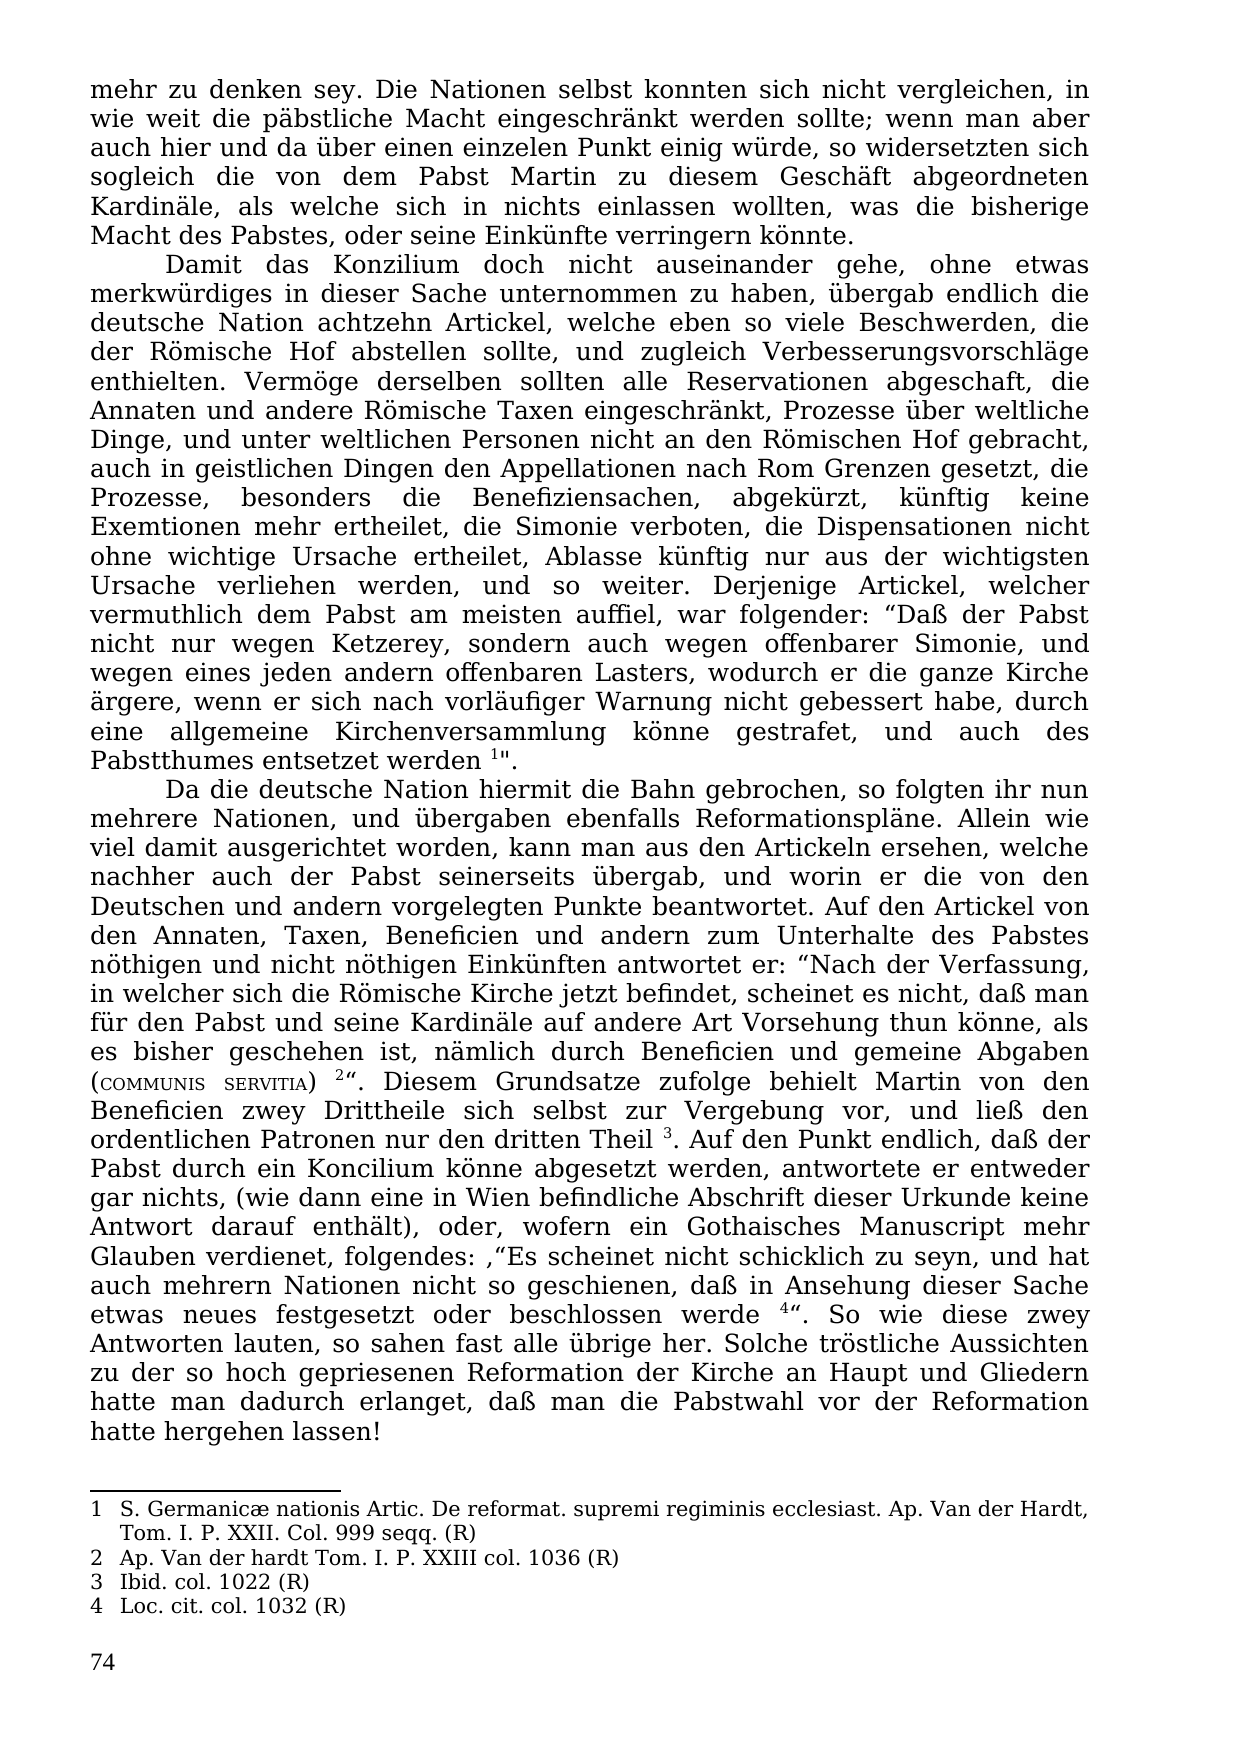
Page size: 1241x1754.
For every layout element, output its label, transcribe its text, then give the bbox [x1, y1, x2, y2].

text Damit das Konzilium doch nicht auseinander gehe, ohne etwas merkwürdiges in dieser Sache unternommen zu haben, übergab endlich die deutsche Nation achtzehn Artickel, welche eben so viele Beschwerden, die der Römische Hof abstellen sollte, und zugleich Verbesserungsvorschläge enthielten. Vermöge derselben sollten alle Reservationen abgeschaft, die Annaten und andere Römische Taxen eingeschränkt, Prozesse über weltliche Dinge, und unter weltlichen Personen nicht an den Römischen Hof gebracht, auch in geistlichen Dingen den Appellationen nach Rom Grenzen gesetzt, die Prozesse, besonders die Benefiziensachen, abgekürzt, künftig keine Exemtionen mehr ertheilet, die Simonie verboten, die Dispensationen nicht ohne wichtige Ursache ertheilet, Ablasse künftig nur aus der wichtigsten Ursache verliehen werden, und so weiter. Derjenige Artickel, welcher vermuthlich dem Pabst am meisten auffiel, war folgender: “Daß der Pabst nicht nur wegen Ketzerey, sondern auch wegen offenbarer Simonie, und wegen eines jeden andern offenbaren Lasters, wodurch er die ganze Kirche ärgere, wenn er sich nach vorläufiger Warnung nicht gebessert habe, durch eine allgemeine Kirchenversammlung könne gestrafet, und auch des Pabstthumes entsetzet werden ". [90, 250, 1091, 775]
text mehr zu denken sey. Die Nationen selbst konnten sich nicht vergleichen, in wie weit die päbstliche Macht eingeschränkt werden sollte; wenn man aber auch hier und da über einen einzelen Punkt einig würde, so widersetzten sich sogleich die von dem Pabst Martin zu diesem Geschäft abgeordneten Kardinäle, als welche sich in nichts einlassen wollten, was die bisherige Macht des Pabstes, oder seine Einkünfte verringern könnte. [90, 75, 1091, 250]
text Da die deutsche Nation hiermit die Bahn gebrochen, so folgten ihr nun mehrere Nationen, und übergaben ebenfalls Reformationspläne. Allein wie viel damit ausgerichtet worden, kann man aus den Artickeln ersehen, welche nachher auch der Pabst seinerseits übergab, und worin er die von den Deutschen und andern vorgelegten Punkte beantwortet. Auf den Artickel von den Annaten, Taxen, Beneficien und andern zum Unterhalte des Pabstes nöthigen und nicht nöthigen Einkünften antwortet er: “Nach der Verfassung, in welcher sich die Römische Kirche jetzt befindet, scheinet es nicht, daß man für den Pabst und seine Kardinäle auf andere Art Vorsehung thun könne, als es bisher geschehen ist, nämlich durch Beneficien und gemeine Abgaben (communis servitia) “. Diesem Grundsatze zufolge behielt Martin von den Beneficien zwey Drittheile sich selbst zur Vergebung vor, und ließ den ordentlichen Patronen nur den dritten Theil . Auf den Punkt endlich, daß der Pabst durch ein Koncilium könne abgesetzt werden, antwortete er entweder gar nichts, (wie dann eine in Wien befindliche Abschrift dieser Urkunde keine Antwort darauf enthält), oder, wofern ein Gothaisches Manuscript mehr Glauben verdienet, folgendes: ,“Es scheinet nicht schicklich zu seyn, und hat auch mehrern Nationen nicht so geschienen, daß in Ansehung dieser Sache etwas neues festgesetzt oder beschlossen werde “. So wie diese zwey Antworten lauten, so sahen fast alle übrige her. Solche tröstliche Aussichten zu der so hoch gepriesenen Reformation der Kirche an Haupt und Gliedern hatte man dadurch erlanget, daß man die Pabstwahl vor der Reformation hatte hergehen lassen! [90, 775, 1091, 1446]
text Ibid. col. 1022 (R) [90, 1570, 1091, 1594]
text S. Germanicæ nationis Artic. De reformat. supremi regiminis ecclesiast. Ap. Van der Hardt, Tom. I. P. XXII. Col. 999 seqq. (R) [90, 1497, 1091, 1546]
text Ap. Van der hardt Tom. I. P. XXIII col. 1036 (R) [90, 1546, 1091, 1570]
text Loc. cit. col. 1032 (R) [90, 1594, 1091, 1618]
